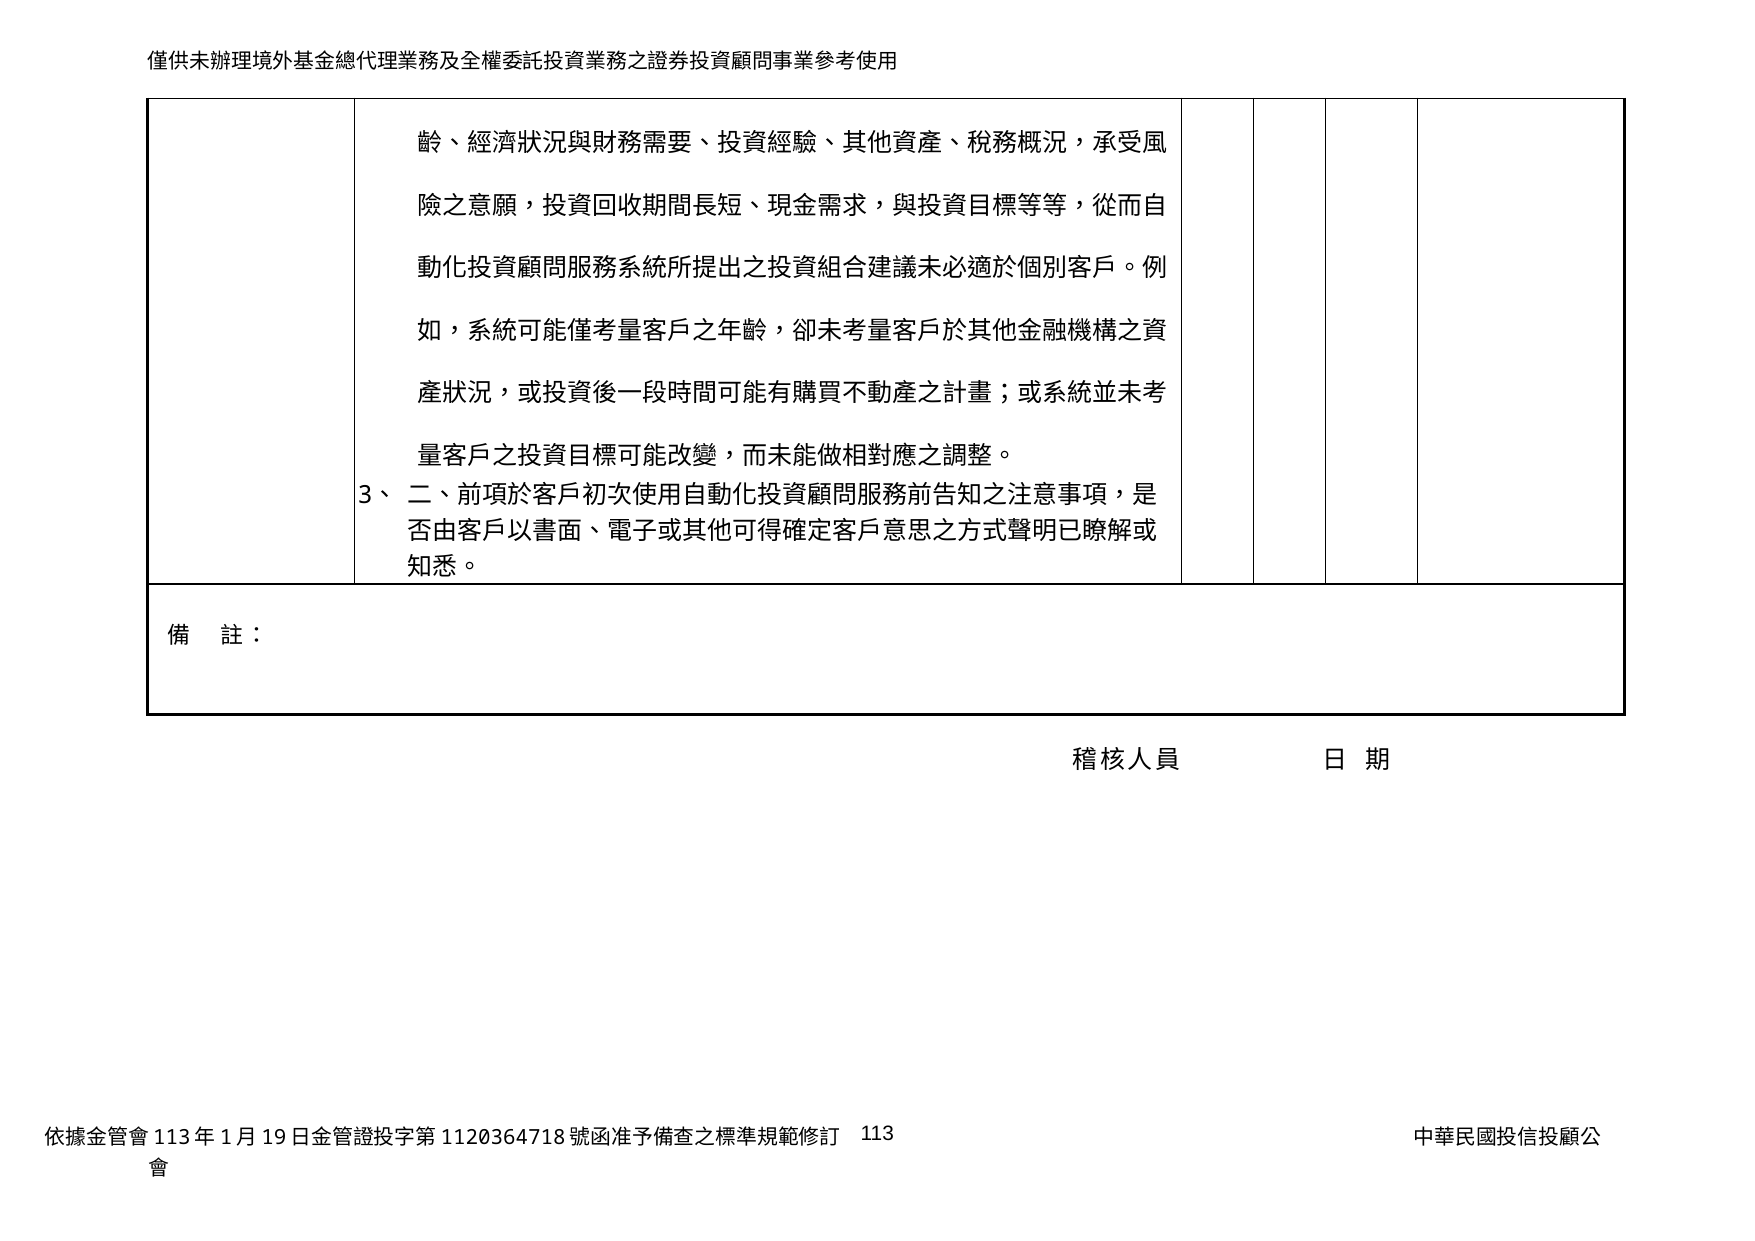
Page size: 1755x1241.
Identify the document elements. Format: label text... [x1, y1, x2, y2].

table_cell 齡、經濟狀況與財務需要、投資經驗、其他資產、稅務概況，承受風險之意願，投資回收期間長短、現金需求，與投資目標等等，從而自動化投資顧問服務系統所提出之投資組合建議未必適於個別客戶。例如，系統可能僅考量客戶之年齡，卻未考量客戶於其他金融機構之資產狀況，或投資後一段時間可能有購買不動產之計畫；或系統並未考量客戶之投資目標可能改變，而未能做相對應之調整。 二、前項於客戶初次使用自動化投資顧問服務前告知之注意事項，是否由客戶以書面、電子或其他可得確定客戶意思之方式聲明已瞭解或知悉。 [355, 99, 1181, 583]
table_cell [1182, 99, 1253, 583]
table_cell [1254, 99, 1325, 583]
table_cell [1418, 99, 1623, 583]
table_cell [1326, 99, 1417, 583]
table_cell [149, 99, 354, 583]
table_cell 備 註： [149, 585, 1623, 713]
text 稽核人員 日 期 [1073, 716, 1606, 778]
